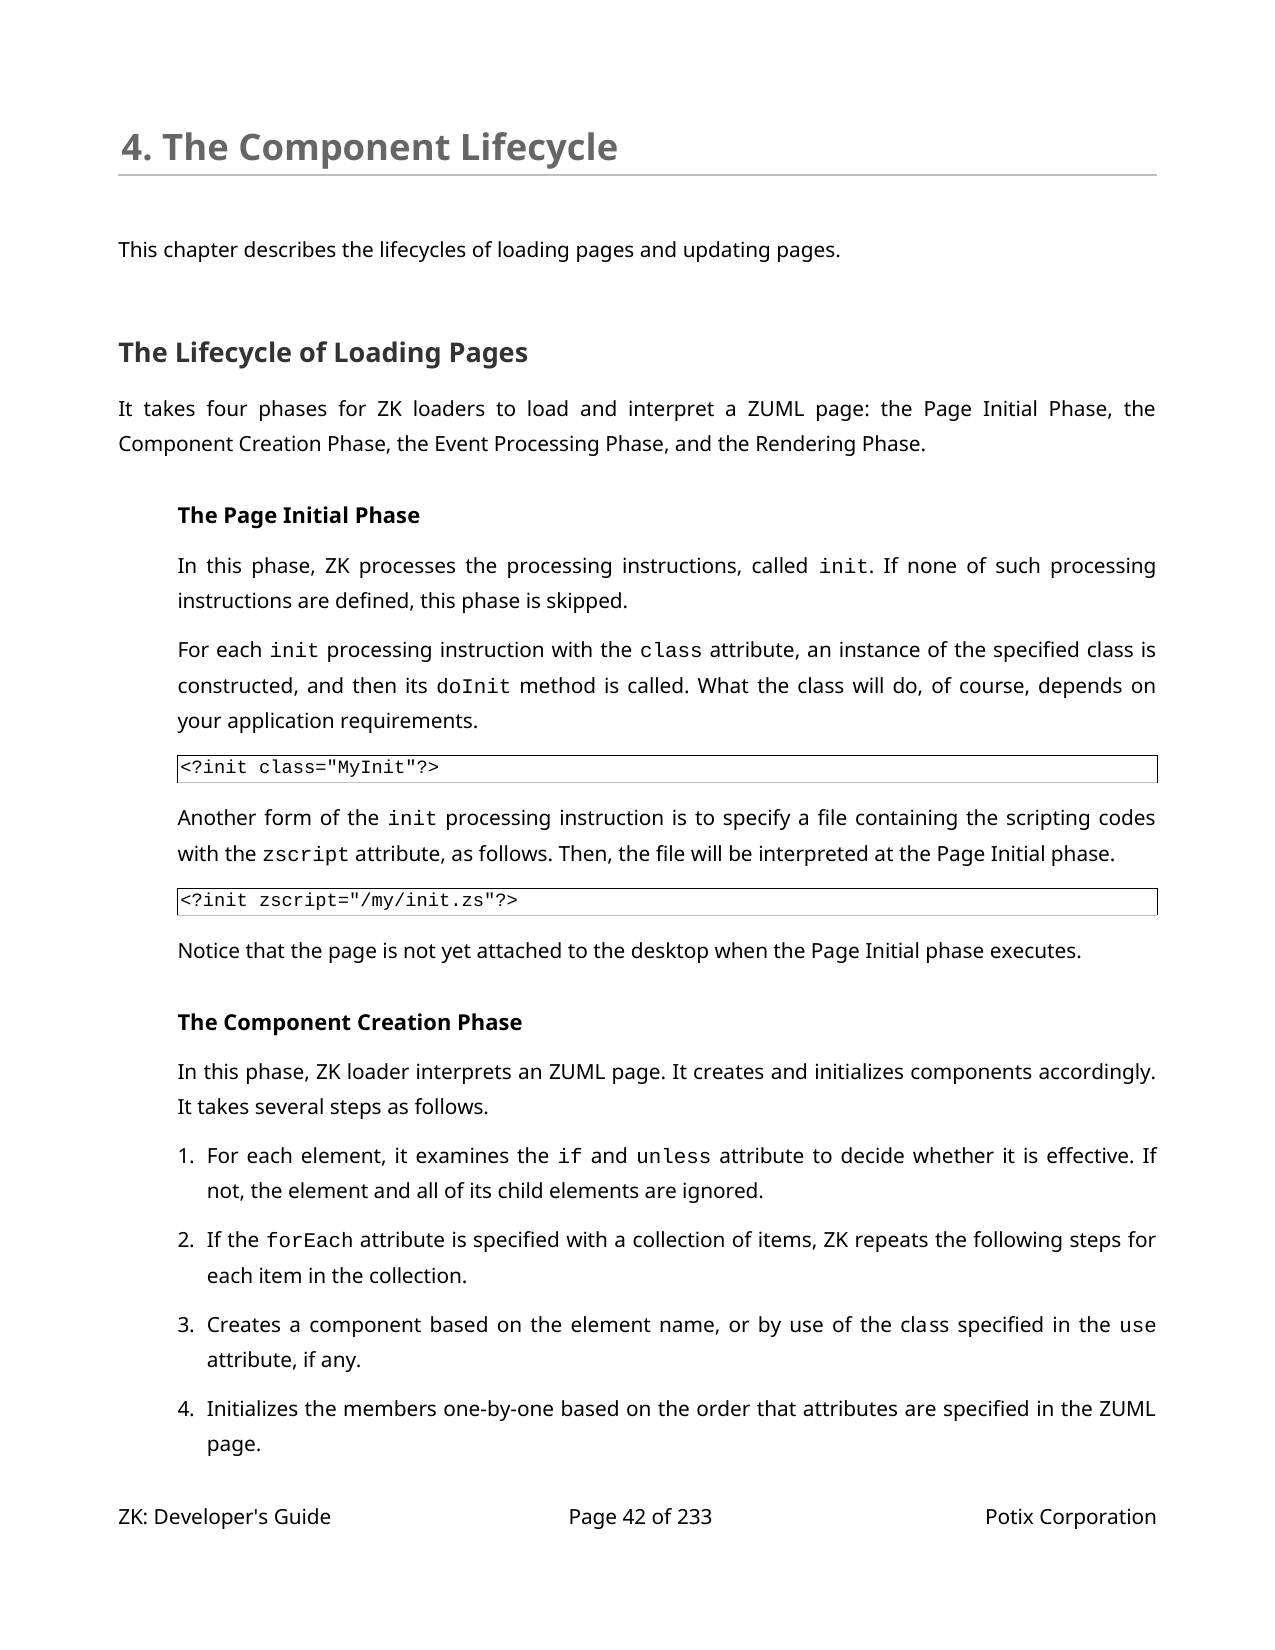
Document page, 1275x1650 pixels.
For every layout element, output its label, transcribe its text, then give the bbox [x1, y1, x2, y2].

list Initializes the members one-by-one based on the order that attributes are specified in the ZUML page. [177, 1394, 1157, 1458]
text In this phase, ZK loader interprets an ZUML page. It creates and initializes components accordingly. It takes several steps as follows. [177, 1057, 1157, 1121]
text In this phase, ZK processes the processing instructions, called init. If none of such processing instructions are defined, this phase is skipped. [177, 551, 1157, 615]
text <?init zscript="/my/init.zs"?> [178, 889, 1157, 915]
text <?init class="MyInit"?> [178, 756, 1157, 782]
text Notice that the page is not yet attached to the desktop when the Page Initial phase executes. [177, 936, 1157, 964]
subtitle The Component Creation Phase [177, 1006, 1157, 1036]
list Creates a component based on the element name, or by use of the class specified in the use attribute, if any. [177, 1310, 1157, 1374]
subtitle The Lifecycle of Loading Pages [118, 334, 1157, 371]
text It takes four phases for ZK loaders to load and interpret a ZUML page: the Page Initial Phase, the Component Creation Phase, the Event Processing Phase, and the Rendering Phase. [118, 394, 1157, 458]
subtitle 4. The Component Lifecycle [118, 118, 1157, 174]
text For each init processing instruction with the class attribute, an instance of the specified class is constructed, and then its doInit method is called. What the class will do, of course, depends on your application requirements. [177, 635, 1157, 734]
subtitle The Page Initial Phase [177, 500, 1157, 530]
list For each element, it examines the if and unless attribute to decide whether it is effective. If not, the element and all of its child elements are ignored. [177, 1141, 1157, 1205]
text Another form of the init processing instruction is to specify a file containing the scripting codes with the zscript attribute, as follows. Then, the file will be interpreted at the Page Initial phase. [177, 803, 1157, 867]
list If the forEach attribute is specified with a collection of items, ZK repeats the following steps for each item in the collection. [177, 1226, 1157, 1289]
text This chapter describes the lifecycles of loading pages and updating pages. [118, 235, 1157, 263]
